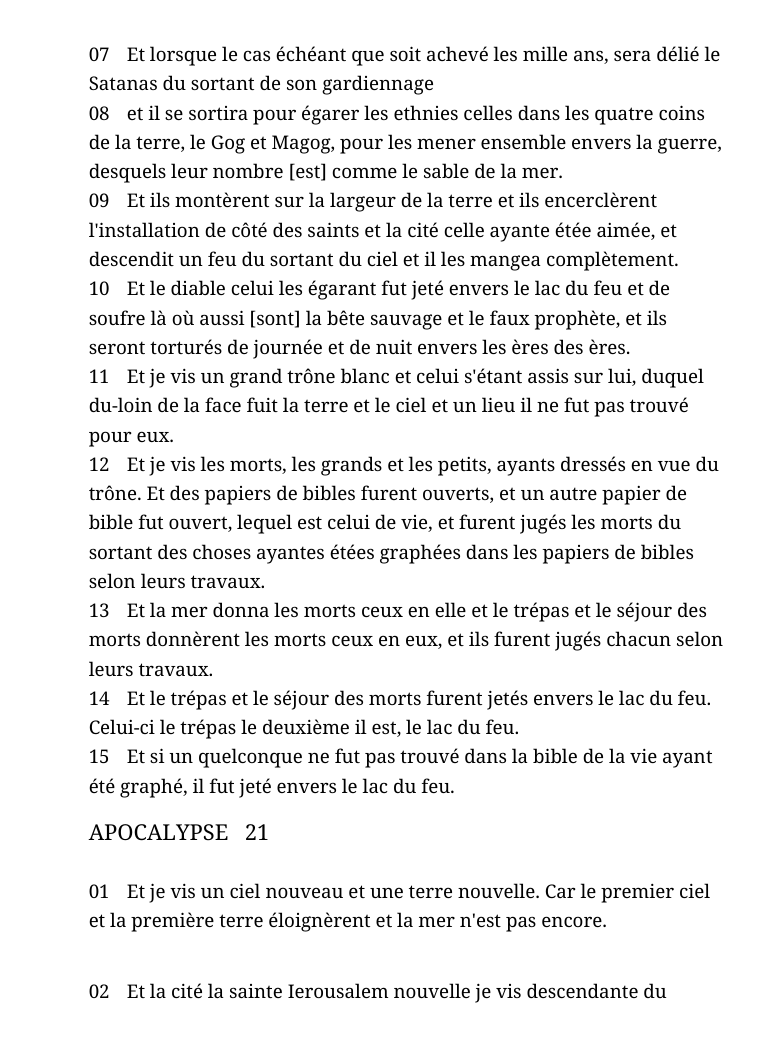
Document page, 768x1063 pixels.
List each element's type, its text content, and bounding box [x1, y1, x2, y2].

text 02 Et la cité la sainte Ierousalem nouvelle je vis descendante du [88, 978, 726, 1003]
text 01 Et je vis un ciel nouveau et une terre nouvelle. Car le premier ciel et la première terre éloignèrent et la mer n'est pas encore. [88, 851, 726, 960]
text APOCALYPSE 21 [88, 817, 726, 847]
text 07 Et lorsque le cas échéant que soit achevé les mille ans, sera délié le Satanas du sortant de son gardiennage 08 et il se sortira pour égarer les ethnies celles dans les quatre coins de la terre, le Gog et Magog, pour les mener ensemble envers la guerre, desquels leur nombre [est] comme le sable de la mer. 09 Et ils montèrent sur la largeur de la terre et ils encerclèrent l'installation de côté des saints et la cité celle ayante étée aimée, et descendit un feu du sortant du ciel et il les mangea complètement. 10 Et le diable celui les égarant fut jeté envers le lac du feu et de soufre là où aussi [sont] la bête sauvage et le faux prophète, et ils seront torturés de journée et de nuit envers les ères des ères. 11 Et je vis un grand trône blanc et celui s'étant assis sur lui, duquel du-loin de la face fuit la terre et le ciel et un lieu il ne fut pas trouvé pour eux. 12 Et je vis les morts, les grands et les petits, ayants dressés en vue du trône. Et des papiers de bibles furent ouverts, et un autre papier de bible fut ouvert, lequel est celui de vie, et furent jugés les morts du sortant des choses ayantes étées graphées dans les papiers de bibles selon leurs travaux. 13 Et la mer donna les morts ceux en elle et le trépas et le séjour des morts donnèrent les morts ceux en eux, et ils furent jugés chacun selon leurs travaux. 14 Et le trépas et le séjour des morts furent jetés envers le lac du feu. Celui-ci le trépas le deuxième il est, le lac du feu. 15 Et si un quelconque ne fut pas trouvé dans la bible de la vie ayant été graphé, il fut jeté envers le lac du feu. [88, 41, 726, 799]
